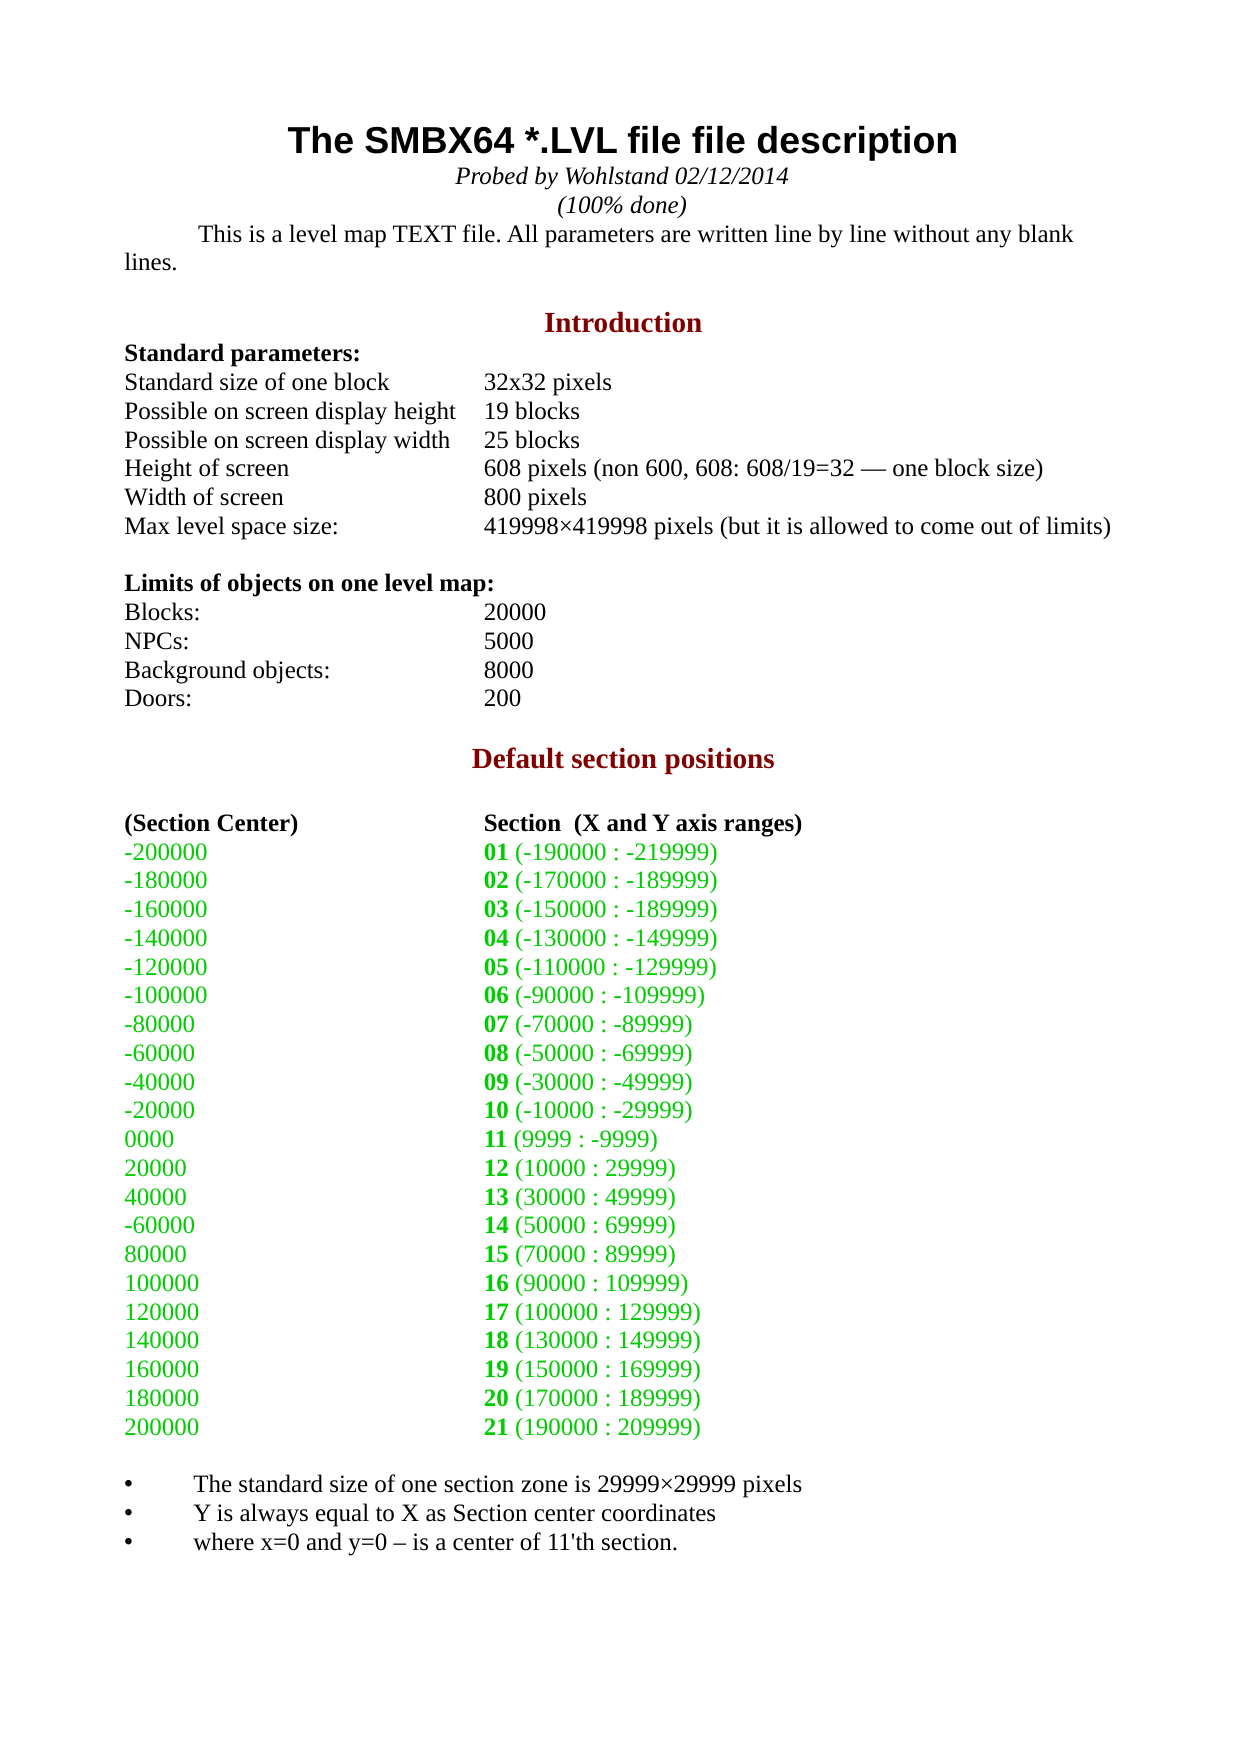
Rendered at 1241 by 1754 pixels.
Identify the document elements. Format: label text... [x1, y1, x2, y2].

text Height of screen 608 pixels (non 600, 608: 608/19=32 — one block size) [124, 453, 1122, 482]
text 200000 21 (190000 : 209999) [124, 1412, 1122, 1441]
text -60000 08 (-50000 : -69999) [124, 1038, 1122, 1067]
text 180000 20 (170000 : 189999) [124, 1383, 1122, 1412]
text Blocks: 20000 [124, 597, 1122, 626]
text Default section positions [124, 741, 1122, 774]
text -80000 07 (-70000 : -89999) [124, 1009, 1122, 1038]
text 40000 13 (30000 : 49999) [124, 1182, 1122, 1211]
text -180000 02 (-170000 : -189999) [124, 866, 1122, 894]
text -20000 10 (-10000 : -29999) [124, 1096, 1122, 1124]
text Standard parameters: [124, 338, 1122, 367]
text 160000 19 (150000 : 169999) [124, 1354, 1122, 1383]
text -120000 05 (-110000 : -129999) [124, 952, 1122, 981]
list The standard size of one section zone is 29999×29999 pixels [124, 1469, 1122, 1498]
text Limits of objects on one level map: [124, 568, 1122, 597]
text Possible on screen display height 19 blocks [124, 396, 1122, 425]
text Background objects: 8000 [124, 655, 1122, 683]
text Width of screen 800 pixels [124, 482, 1122, 511]
text Standard size of one block 32x32 pixels [124, 367, 1122, 396]
text -40000 09 (-30000 : -49999) [124, 1067, 1122, 1096]
text -200000 01 (-190000 : -219999) [124, 837, 1122, 866]
text Introduction [124, 305, 1122, 338]
list where x=0 and y=0 – is a center of 11'th section. [124, 1527, 1122, 1556]
text 0000 11 (9999 : -9999) [124, 1124, 1122, 1153]
text -160000 03 (-150000 : -189999) [124, 894, 1122, 923]
text 140000 18 (130000 : 149999) [124, 1326, 1122, 1354]
title The SMBX64 *.LVL file file description [124, 118, 1122, 161]
text 120000 17 (100000 : 129999) [124, 1297, 1122, 1326]
text Possible on screen display width 25 blocks [124, 425, 1122, 453]
text -140000 04 (-130000 : -149999) [124, 923, 1122, 952]
text -60000 14 (50000 : 69999) [124, 1211, 1122, 1239]
text Probed by Wohlstand 02/12/2014 (100% done) [124, 161, 1122, 219]
text Doors: 200 [124, 683, 1122, 712]
text -100000 06 (-90000 : -109999) [124, 981, 1122, 1009]
text This is a level map TEXT file. All parameters are written line by line without any blank lines. [124, 219, 1122, 276]
text 80000 15 (70000 : 89999) [124, 1239, 1122, 1268]
list Y is always equal to X as Section center coordinates [124, 1498, 1122, 1527]
text 20000 12 (10000 : 29999) [124, 1153, 1122, 1182]
text 100000 16 (90000 : 109999) [124, 1268, 1122, 1297]
text (Section Center) Section (X and Y axis ranges) [124, 808, 1122, 837]
text NPCs: 5000 [124, 626, 1122, 655]
text Max level space size: 419998×419998 pixels (but it is allowed to come out of limits) [124, 511, 1122, 540]
